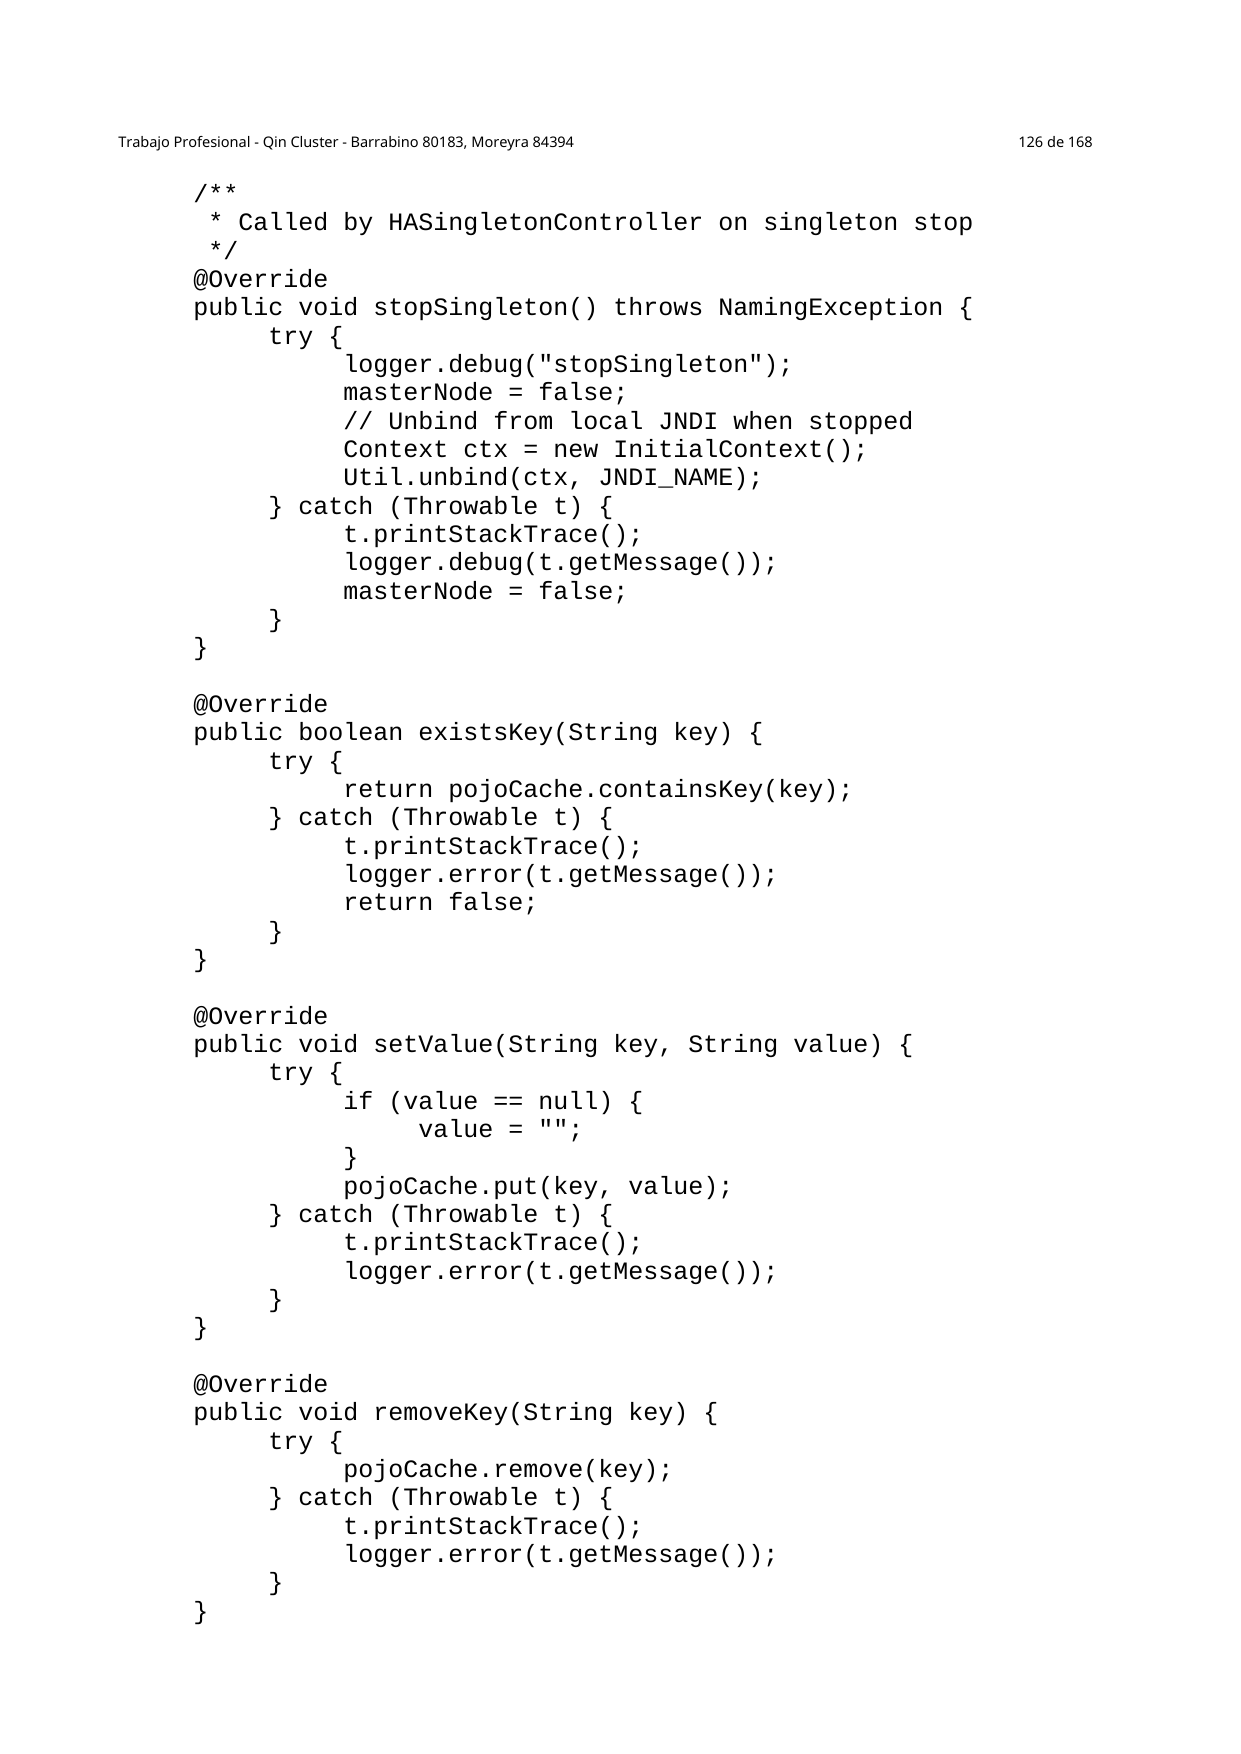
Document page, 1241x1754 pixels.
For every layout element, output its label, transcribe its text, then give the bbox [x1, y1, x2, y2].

text t.printStackTrace(); [118, 522, 1122, 550]
text pojoCache.put(key, value); [118, 1173, 1122, 1202]
text masterNode = false; [118, 380, 1122, 408]
text public void setValue(String key, String value) { [118, 1032, 1122, 1060]
text */ [118, 238, 1122, 267]
text } catch (Throwable t) { [118, 1202, 1122, 1230]
text @Override [118, 1372, 1122, 1400]
text t.printStackTrace(); [118, 1513, 1122, 1542]
text try { [118, 1060, 1122, 1088]
text public boolean existsKey(String key) { [118, 720, 1122, 748]
text } [118, 947, 1122, 975]
text masterNode = false; [118, 578, 1122, 607]
text t.printStackTrace(); [118, 1230, 1122, 1258]
text } [118, 1145, 1122, 1173]
text @Override [118, 692, 1122, 720]
text logger.debug("stopSingleton"); [118, 352, 1122, 380]
text @Override [118, 267, 1122, 295]
text if (value == null) { [118, 1088, 1122, 1117]
text try { [118, 323, 1122, 352]
text Context ctx = new InitialContext(); [118, 437, 1122, 465]
text try { [118, 748, 1122, 777]
text } catch (Throwable t) { [118, 493, 1122, 522]
text } [118, 918, 1122, 947]
text } [118, 1598, 1122, 1627]
text return pojoCache.containsKey(key); [118, 777, 1122, 805]
text logger.error(t.getMessage()); [118, 1542, 1122, 1570]
text @Override [118, 1003, 1122, 1032]
text /** [118, 182, 1122, 210]
text pojoCache.remove(key); [118, 1457, 1122, 1485]
text return false; [118, 890, 1122, 918]
text logger.error(t.getMessage()); [118, 862, 1122, 890]
text // Unbind from local JNDI when stopped [118, 408, 1122, 437]
text logger.error(t.getMessage()); [118, 1258, 1122, 1287]
text Util.unbind(ctx, JNDI_NAME); [118, 465, 1122, 493]
text * Called by HASingletonController on singleton stop [118, 210, 1122, 238]
text } [118, 635, 1122, 663]
text t.printStackTrace(); [118, 833, 1122, 862]
text try { [118, 1428, 1122, 1457]
text } [118, 607, 1122, 635]
text } catch (Throwable t) { [118, 805, 1122, 833]
text public void removeKey(String key) { [118, 1400, 1122, 1428]
text value = ""; [118, 1117, 1122, 1145]
text logger.debug(t.getMessage()); [118, 550, 1122, 578]
text } catch (Throwable t) { [118, 1485, 1122, 1513]
text public void stopSingleton() throws NamingException { [118, 295, 1122, 323]
text } [118, 1287, 1122, 1315]
text } [118, 1315, 1122, 1343]
text } [118, 1570, 1122, 1598]
